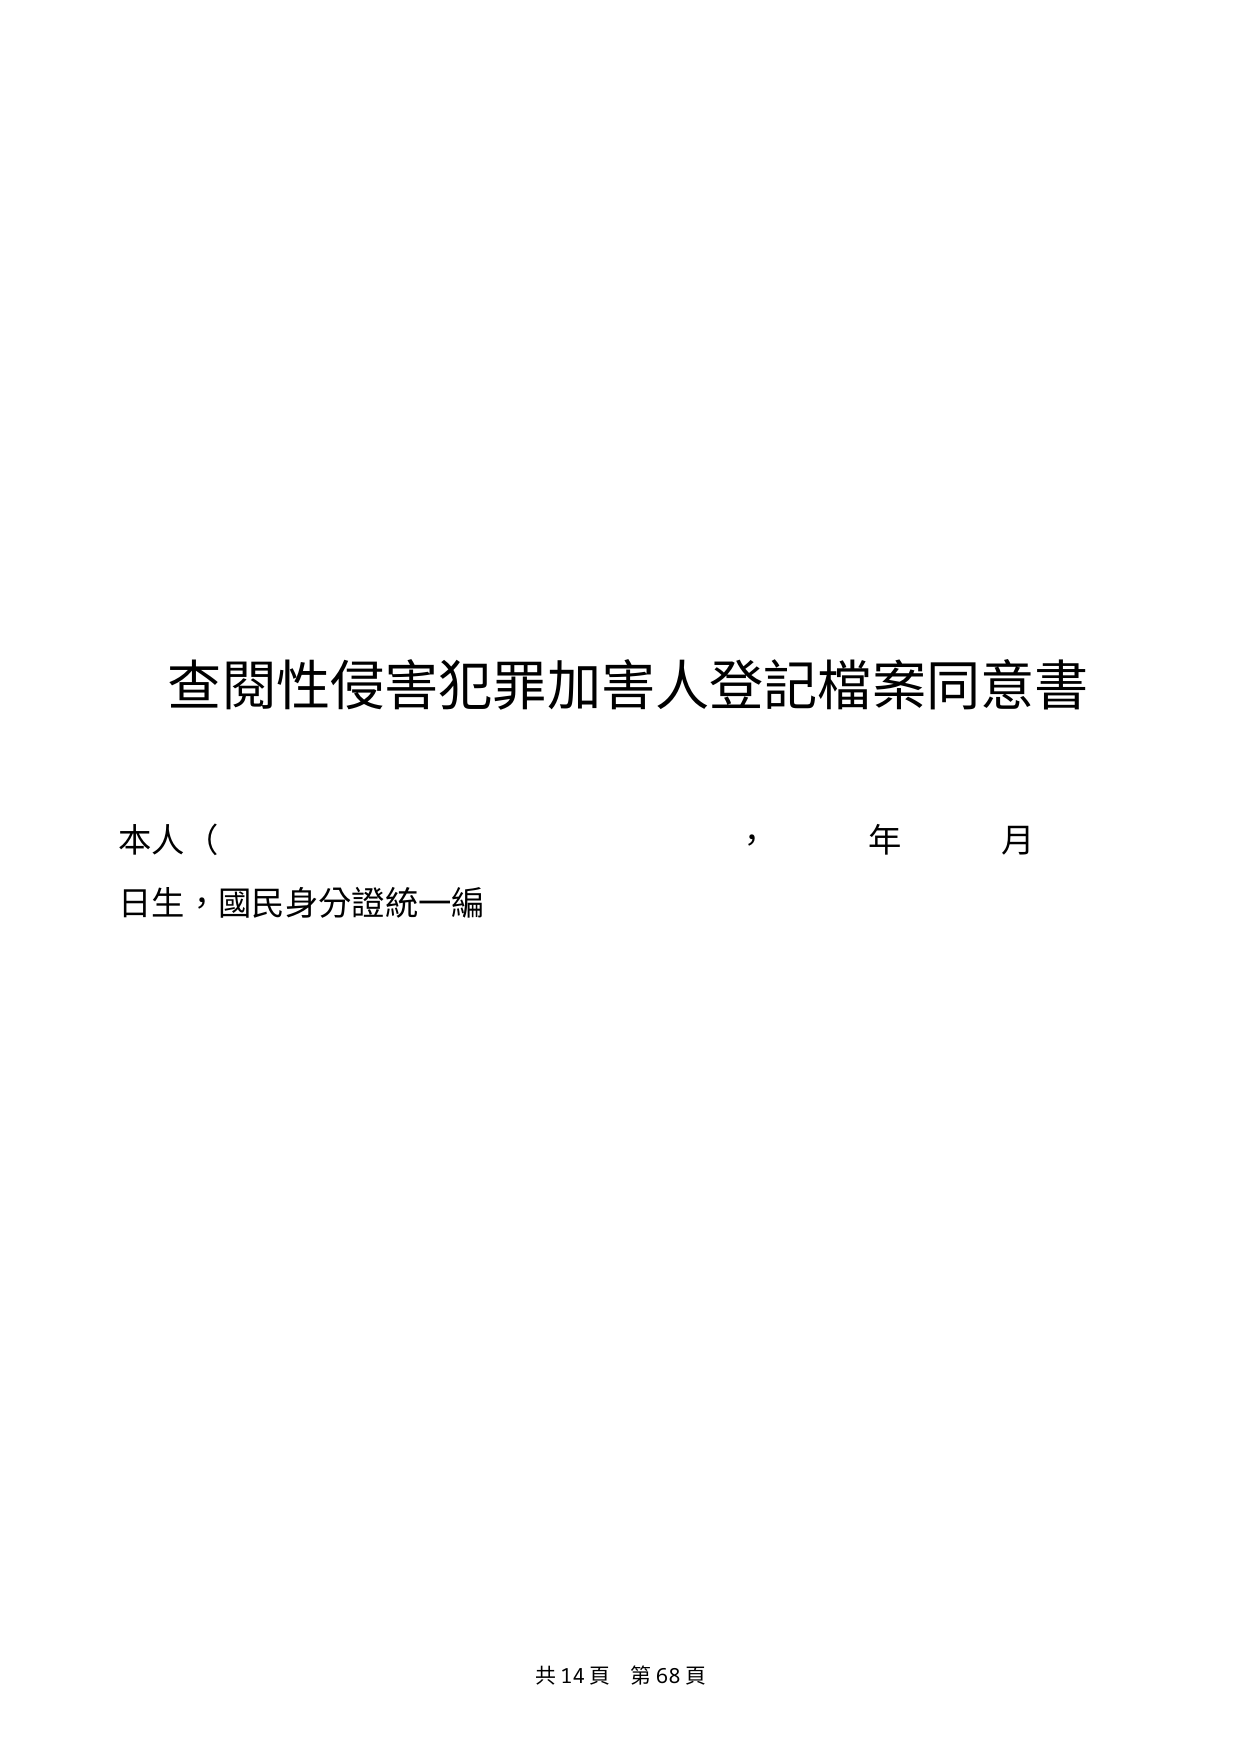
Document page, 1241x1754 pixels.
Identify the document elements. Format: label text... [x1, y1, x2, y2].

text 查閱性侵害犯罪加害人登記檔案同意書 [118, 609, 1138, 734]
text 本人（ ， 年 月 日生，國民身分證統一編 [118, 797, 1122, 922]
